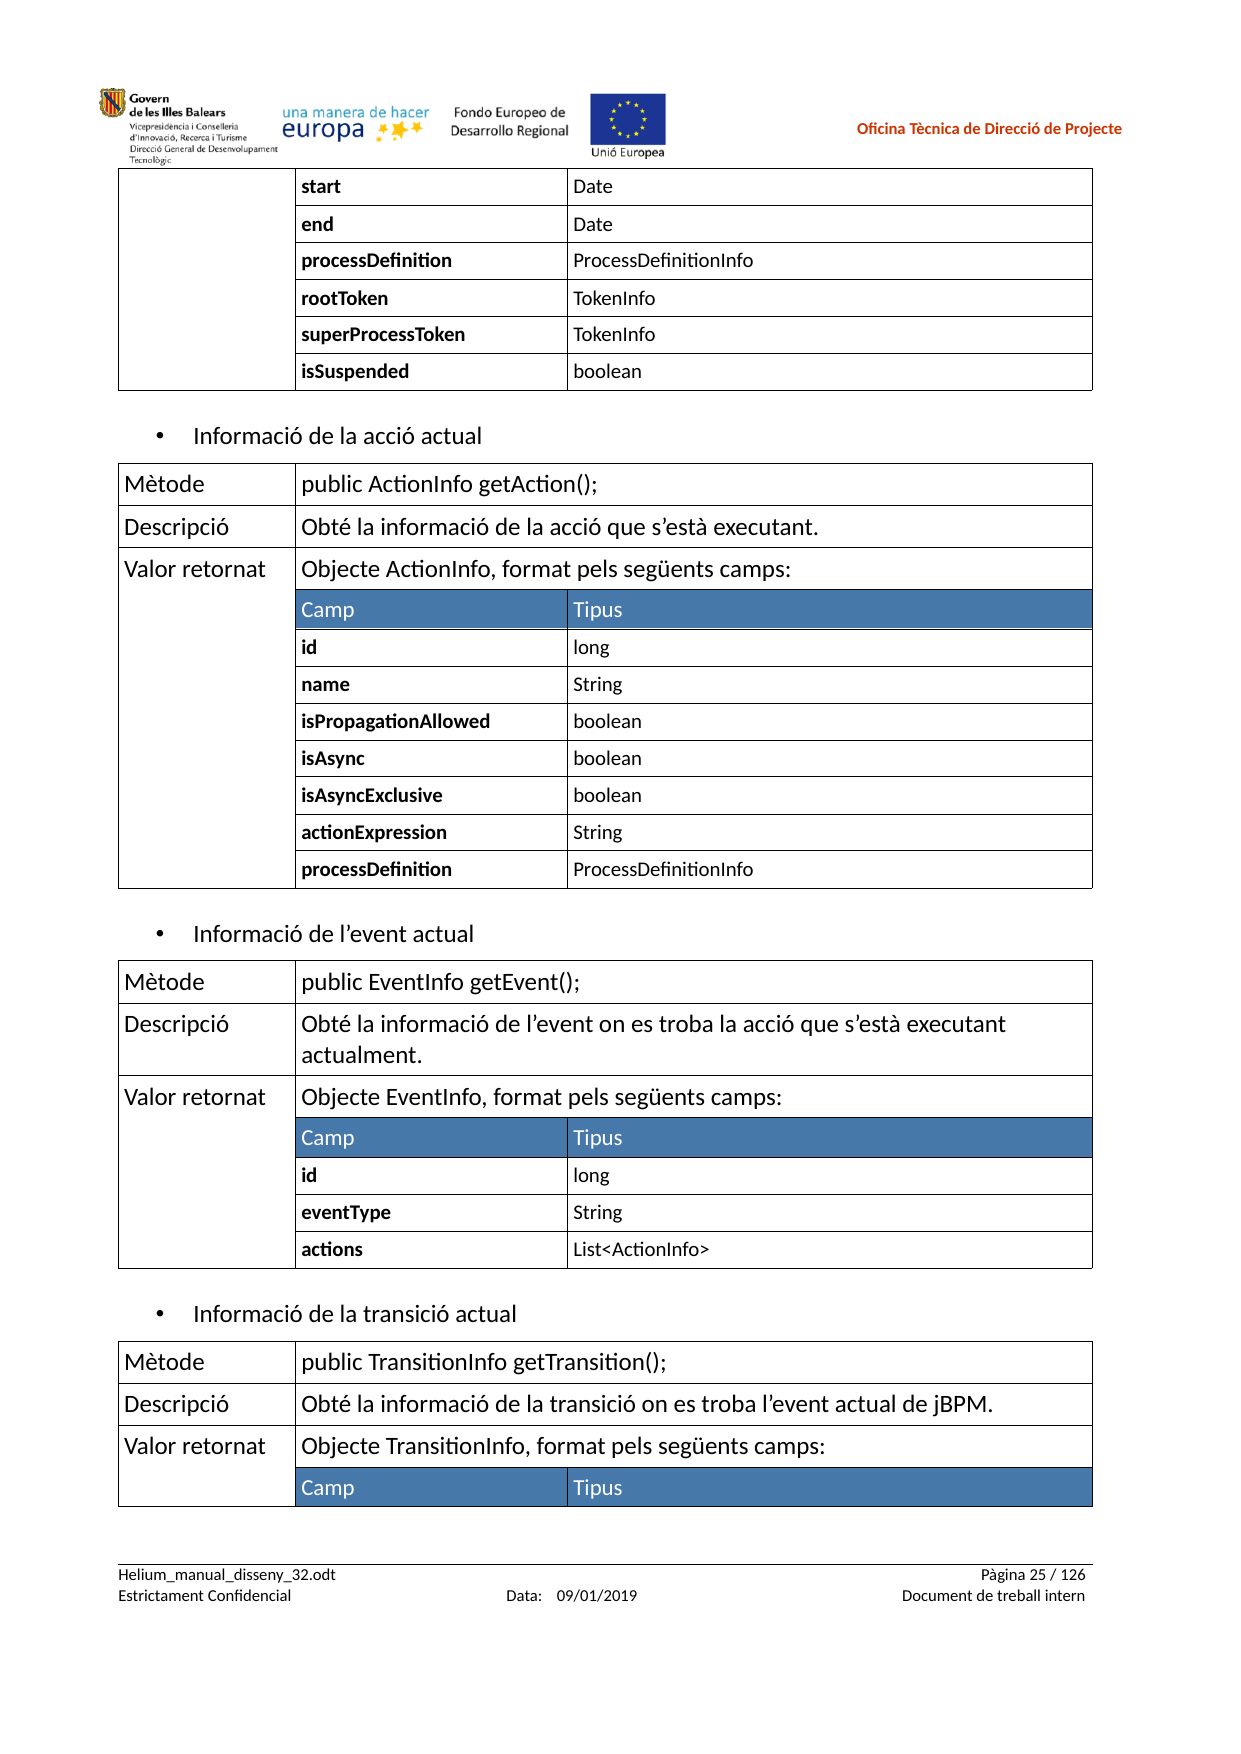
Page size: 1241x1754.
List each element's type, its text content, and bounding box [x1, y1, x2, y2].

list Informació de la transició actual [156, 1298, 1122, 1329]
table_cell boolean [568, 354, 1092, 390]
table_cell actions [296, 1232, 567, 1268]
table_cell Obté la informació de l’event on es troba la acció que s’està executant actualment. [296, 1004, 1092, 1075]
table_cell id [296, 630, 567, 666]
table_cell Camp [296, 1118, 567, 1157]
table_header Mètode [119, 961, 295, 1002]
table_cell ProcessDefinitionInfo [568, 851, 1092, 887]
table_cell Camp [296, 1468, 567, 1506]
table_cell Descripció [119, 1004, 295, 1075]
table_cell Date [568, 206, 1092, 242]
table_cell id [296, 1158, 567, 1194]
list Informació de la acció actual [156, 420, 1122, 451]
table_cell boolean [568, 704, 1092, 739]
table_header public TransitionInfo getTransition(); [296, 1342, 1092, 1383]
table_cell Descripció [119, 506, 295, 547]
table_cell start [296, 169, 567, 205]
table_header Mètode [119, 464, 295, 505]
table_cell Date [568, 169, 1092, 205]
table_header public EventInfo getEvent(); [296, 961, 1092, 1002]
table_cell String [568, 815, 1092, 850]
table_cell isSuspended [296, 354, 567, 390]
table_cell ProcessDefinitionInfo [568, 243, 1092, 279]
table_cell isAsync [296, 741, 567, 776]
table_cell isPropagationAllowed [296, 704, 567, 739]
table_cell List<ActionInfo> [568, 1232, 1092, 1268]
table_cell end [296, 206, 567, 242]
table_cell Valor retornat [119, 1076, 295, 1268]
table_cell processDefinition [296, 243, 567, 279]
table_cell superProcessToken [296, 317, 567, 353]
table_cell Descripció [119, 1384, 295, 1425]
table_cell Objecte ActionInfo, format pels següents camps: [296, 548, 1092, 589]
table_cell long [568, 630, 1092, 666]
table_cell String [568, 667, 1092, 702]
table_header Mètode [119, 1342, 295, 1383]
table_cell boolean [568, 741, 1092, 776]
table_header public ActionInfo getAction(); [296, 464, 1092, 505]
table_cell Tipus [568, 1118, 1092, 1157]
table_cell String [568, 1195, 1092, 1231]
picture [99, 87, 668, 166]
table_cell name [296, 667, 567, 702]
table_cell Valor retornat [119, 548, 295, 887]
table_cell boolean [568, 777, 1092, 813]
table_cell Tipus [568, 590, 1092, 628]
table_cell long [568, 1158, 1092, 1194]
table_cell isAsyncExclusive [296, 777, 567, 813]
table_cell Objecte TransitionInfo, format pels següents camps: [296, 1426, 1092, 1467]
table_cell processDefinition [296, 851, 567, 887]
table_cell Tipus [568, 1468, 1092, 1506]
table_cell Objecte EventInfo, format pels següents camps: [296, 1076, 1092, 1117]
table_cell rootToken [296, 280, 567, 316]
table_cell eventType [296, 1195, 567, 1231]
table_cell Valor retornat [119, 1426, 295, 1506]
table_cell Obté la informació de la acció que s’està executant. [296, 506, 1092, 547]
list Informació de l’event actual [156, 918, 1122, 948]
table_cell TokenInfo [568, 280, 1092, 316]
table_cell Camp [296, 590, 567, 628]
table_cell TokenInfo [568, 317, 1092, 353]
table_cell Obté la informació de la transició on es troba l’event actual de jBPM. [296, 1384, 1092, 1425]
table_cell [119, 169, 295, 390]
table_cell actionExpression [296, 815, 567, 850]
